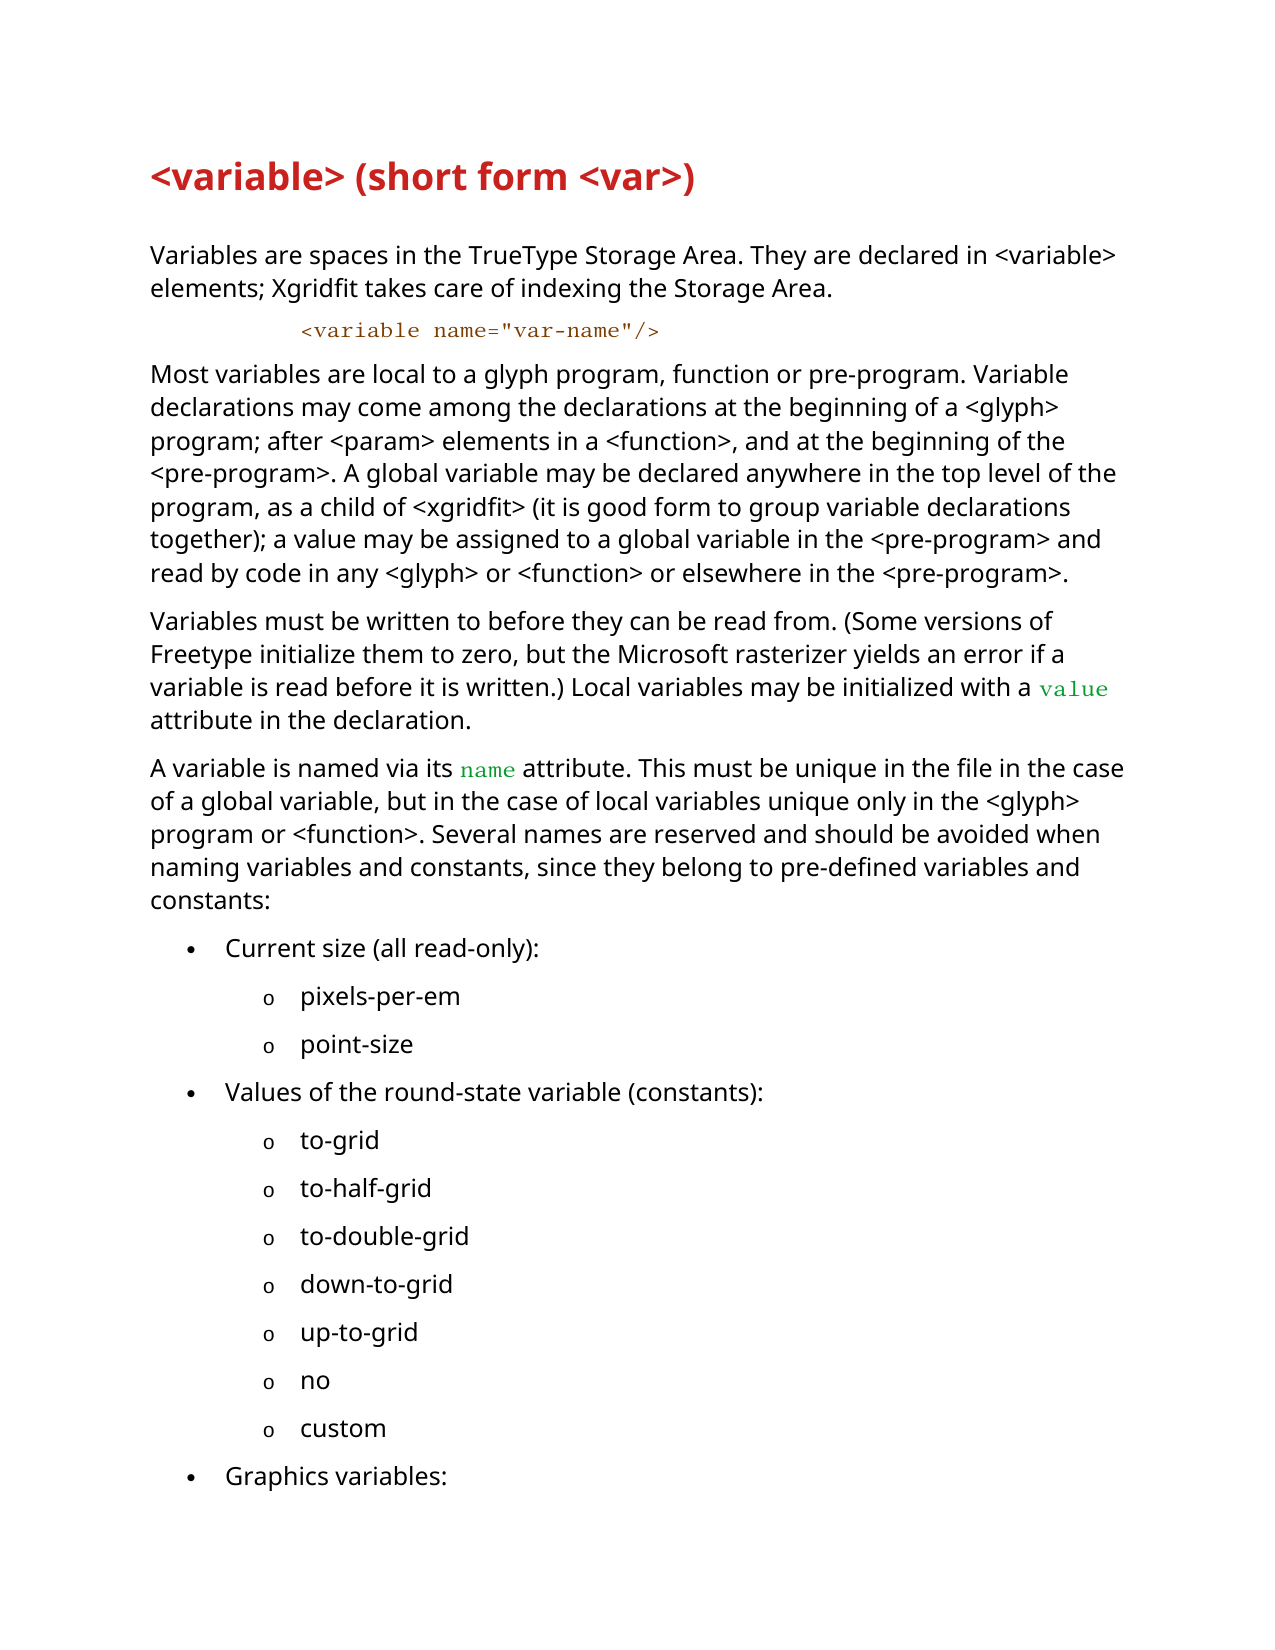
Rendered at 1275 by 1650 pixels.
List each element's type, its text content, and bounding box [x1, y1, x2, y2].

list no [262, 1363, 1125, 1396]
list pixels-per-em [262, 979, 1125, 1012]
subtitle <variable> (short form <var>) [150, 150, 1125, 201]
list Current size (all read-only): [187, 931, 1125, 964]
list down-to-grid [262, 1267, 1125, 1300]
list to-double-grid [262, 1219, 1125, 1252]
text Variables are spaces in the TrueType Storage Area. They are declared in <variable> elements; Xgridfit takes care of indexing the Storage Area. [150, 238, 1125, 304]
text A variable is named via its name attribute. This must be unique in the file in the case of a global variable, but in the case of local variables unique only in the <glyph> program or <function>. Several names are reserved and should be avoided when naming variables and constants, since they belong to pre-defined variables and constants: [150, 751, 1125, 916]
list Graphics variables: [187, 1459, 1125, 1492]
list point-size [262, 1027, 1125, 1060]
text <variable name="var-name"/> [300, 319, 1125, 342]
text Most variables are local to a glyph program, function or pre-program. Variable declarations may come among the declarations at the beginning of a <glyph> program; after <param> elements in a <function>, and at the beginning of the <pre-program>. A global variable may be declared anywhere in the top level of the program, as a child of <xgridfit> (it is good form to group variable declarations together); a value may be assigned to a global variable in the <pre-program> and read by code in any <glyph> or <function> or elsewhere in the <pre-program>. [150, 357, 1125, 589]
text Variables must be written to before they can be read from. (Some versions of Freetype initialize them to zero, but the Microsoft rasterizer yields an error if a variable is read before it is written.) Local variables may be initialized with a value attribute in the declaration. [150, 604, 1125, 736]
list custom [262, 1411, 1125, 1444]
list Values of the round-state variable (constants): [187, 1075, 1125, 1108]
list to-grid [262, 1123, 1125, 1156]
list up-to-grid [262, 1315, 1125, 1348]
list to-half-grid [262, 1171, 1125, 1204]
